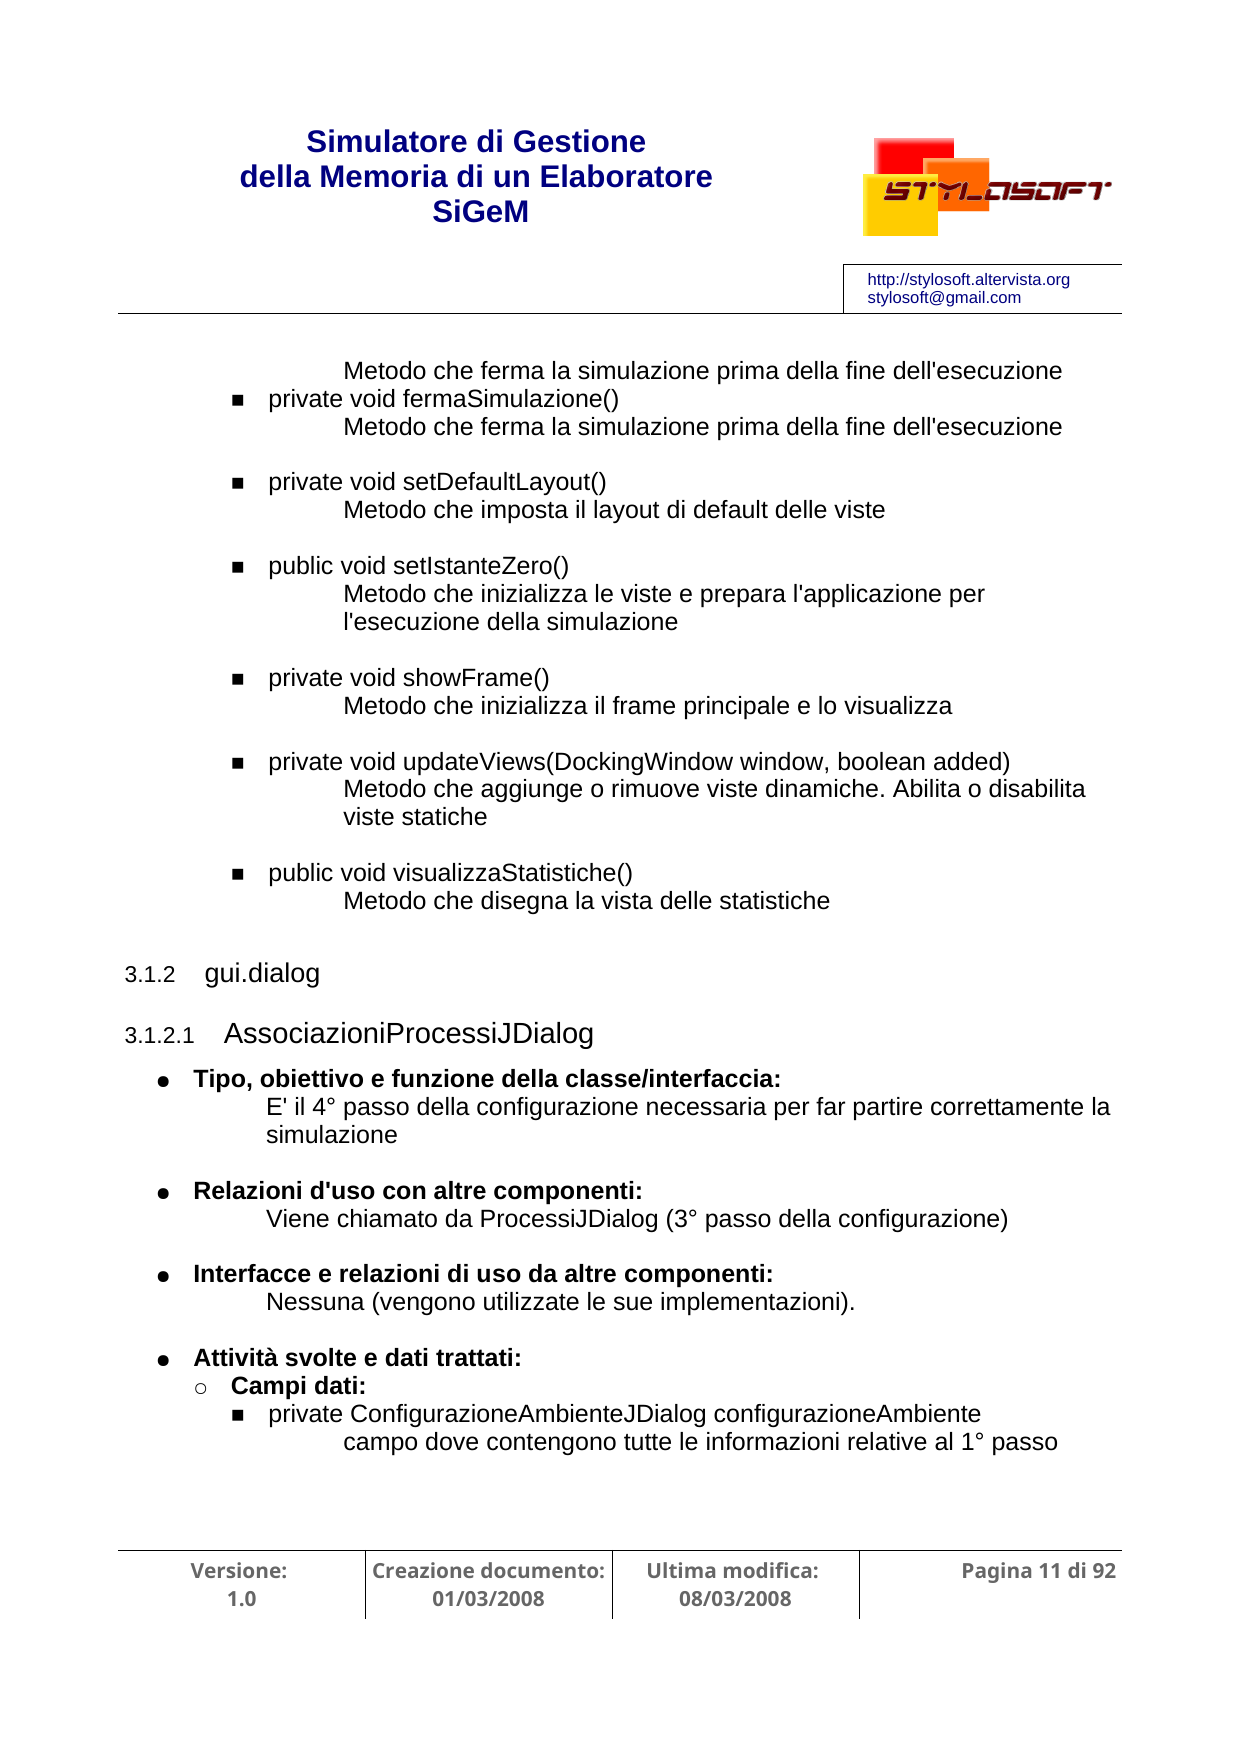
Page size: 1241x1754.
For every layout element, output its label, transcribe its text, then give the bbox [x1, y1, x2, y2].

list private void updateViews(DockingWindow window, boolean added) [231, 747, 1122, 775]
list Metodo che inizializza le viste e prepara l'applicazione per l'esecuzione della simulazione [306, 580, 1122, 636]
list campo dove contengono tutte le informazioni relative al 1° passo [306, 1428, 1122, 1456]
subtitle AssociazioniProcessiJDialog [118, 1017, 1122, 1050]
list Attività svolte e dati trattati: [156, 1344, 1122, 1372]
list private void fermaSimulazione() [231, 384, 1122, 412]
list Relazioni d'uso con altre componenti: [156, 1177, 1122, 1204]
list Metodo che ferma la simulazione prima della fine dell'esecuzione [306, 412, 1122, 440]
list private void setDefaultLayout() [231, 468, 1122, 496]
subtitle gui.dialog [118, 958, 1122, 988]
list public void visualizzaStatistiche() [231, 859, 1122, 887]
list private void showFrame() [231, 664, 1122, 692]
list Metodo che imposta il layout di default delle viste [306, 496, 1122, 524]
list Campi dati: [193, 1372, 1122, 1400]
list Metodo che disegna la vista delle statistiche [306, 887, 1122, 915]
list Viene chiamato da ProcessiJDialog (3° passo della configurazione) [156, 1204, 1122, 1232]
list Metodo che inizializza il frame principale e lo visualizza [306, 692, 1122, 719]
list Tipo, obiettivo e funzione della classe/interfaccia: [156, 1065, 1122, 1093]
list private ConfigurazioneAmbienteJDialog configurazioneAmbiente [231, 1400, 1122, 1428]
list Interfacce e relazioni di uso da altre componenti: [156, 1260, 1122, 1288]
list E' il 4° passo della configurazione necessaria per far partire correttamente la simulazione [156, 1093, 1122, 1149]
list public void setIstanteZero() [231, 552, 1122, 580]
list Metodo che ferma la simulazione prima della fine dell'esecuzione [306, 357, 1122, 384]
list Metodo che aggiunge o rimuove viste dinamiche. Abilita o disabilita viste statiche [306, 775, 1122, 831]
picture [848, 123, 1117, 247]
list Nessuna (vengono utilizzate le sue implementazioni). [156, 1288, 1122, 1316]
